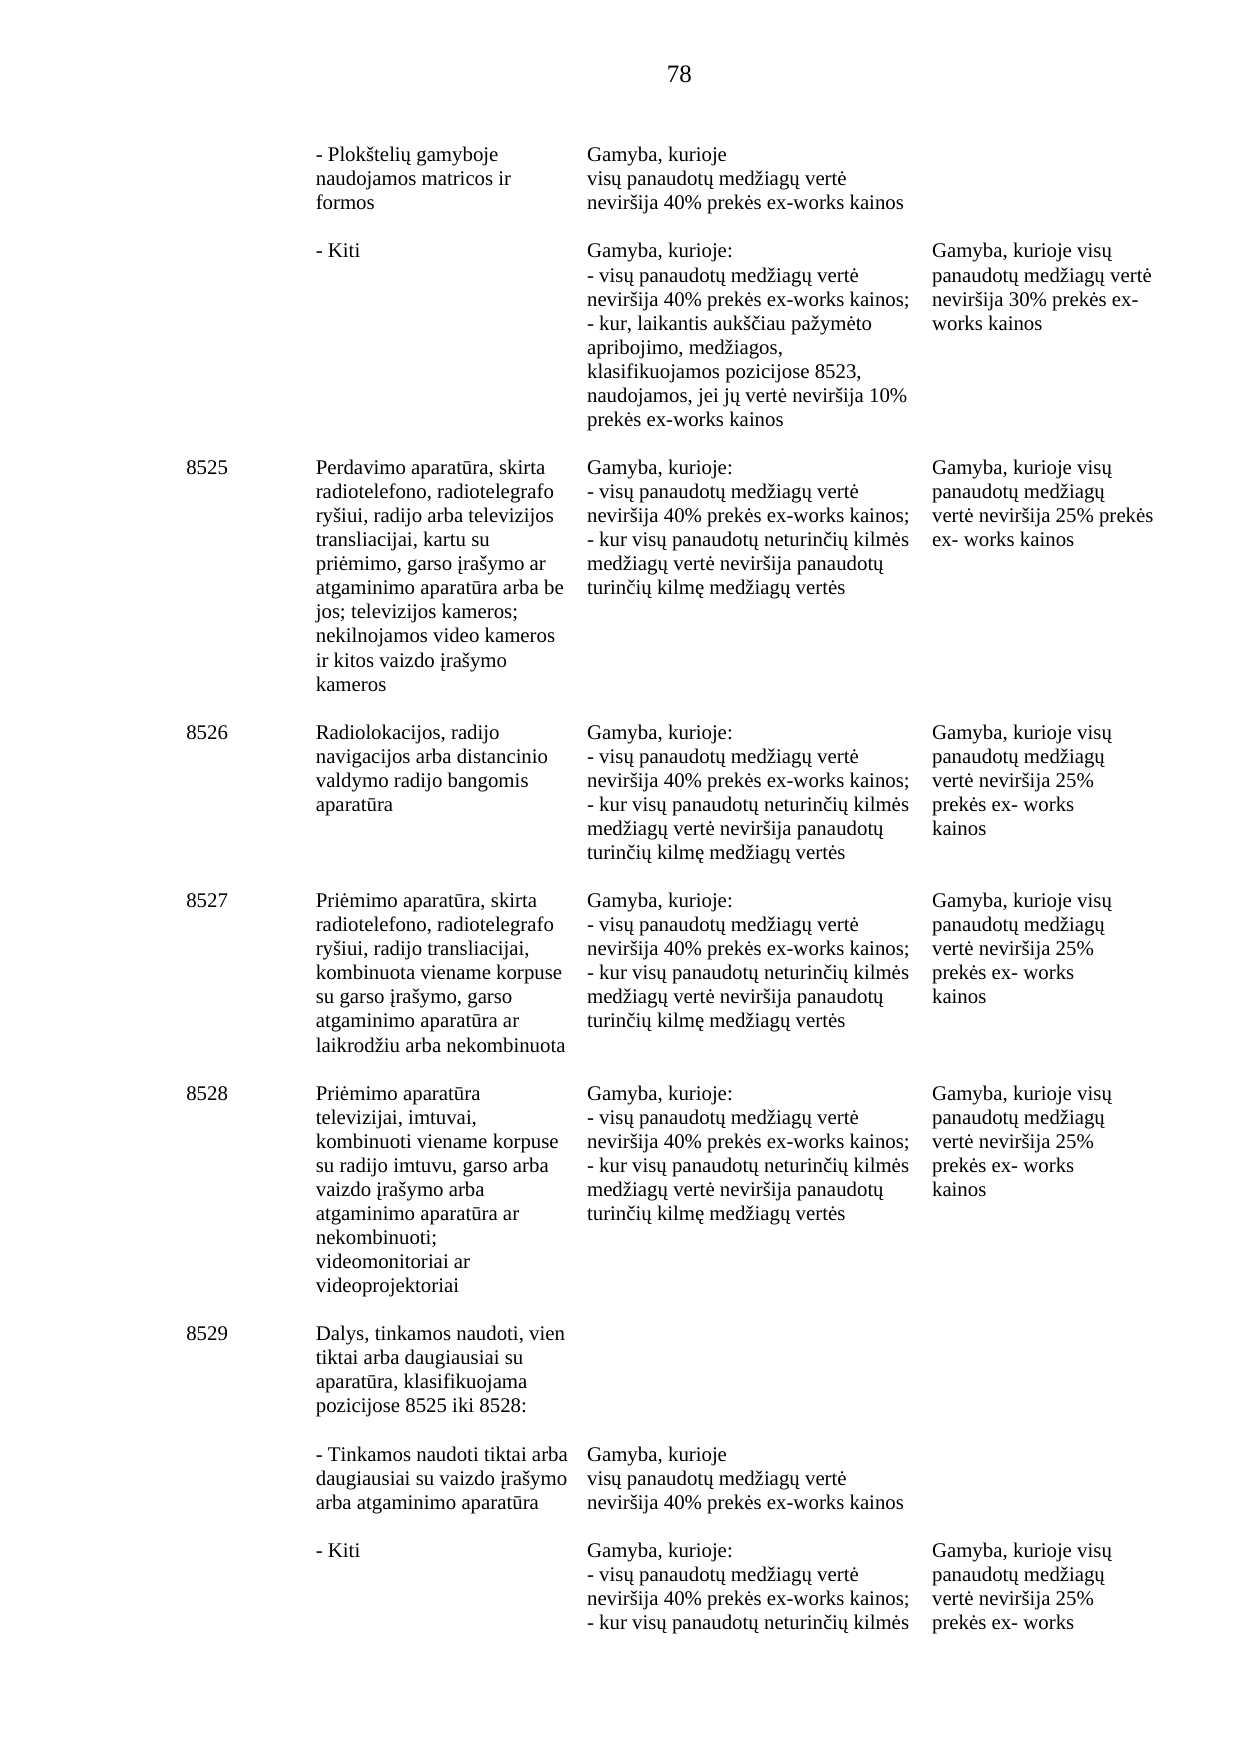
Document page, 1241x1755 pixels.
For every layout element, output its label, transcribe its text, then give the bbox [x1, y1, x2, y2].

table_cell Gamyba, kurioje visų panaudotų medžiagų vertė neviršija 40% prekės ex-works kainos [578, 1442, 923, 1538]
table_cell [923, 142, 1181, 238]
table_cell Gamyba, kurioje: - visų panaudotų medžiagų vertė neviršija 40% prekės ex-works kainos; - kur visų panaudotų neturinčių kilmės [578, 1538, 923, 1636]
table_cell Gamyba, kurioje visų panaudotų medžiagų vertė neviršija 25% prekės ex- works kainos [923, 888, 1181, 1081]
table_cell 8525 [177, 455, 307, 720]
table_cell Gamyba, kurioje visų panaudotų medžiagų vertė neviršija 30% prekės ex-works kainos [923, 239, 1181, 455]
table_cell [177, 142, 307, 238]
table_cell 8529 [177, 1321, 307, 1442]
table_cell Gamyba, kurioje: - visų panaudotų medžiagų vertė neviršija 40% prekės ex-works kainos; - kur visų panaudotų neturinčių kilmės medžiagų vertė neviršija panaudotų turinčių kilmę medžiagų vertės [578, 888, 923, 1081]
table_cell Gamyba, kurioje visų panaudotų medžiagų vertė neviršija 40% prekės ex-works kainos [578, 142, 923, 238]
table_cell [177, 1442, 307, 1538]
table_cell [177, 1538, 307, 1636]
table_cell Gamyba, kurioje: - visų panaudotų medžiagų vertė neviršija 40% prekės ex-works kainos; - kur visų panaudotų neturinčių kilmės medžiagų vertė neviršija panaudotų turinčių kilmę medžiagų vertės [578, 1081, 923, 1321]
table_cell [923, 1321, 1181, 1442]
table_cell 8526 [177, 720, 307, 888]
table_cell [578, 118, 923, 142]
table_cell Priėmimo aparatūra televizijai, imtuvai, kombinuoti viename korpuse su radijo imtuvu, garso arba vaizdo įrašymo arba atgaminimo aparatūra ar nekombinuoti; videomonitoriai ar videoprojektoriai [307, 1081, 578, 1321]
table_cell [307, 118, 578, 142]
table_cell Gamyba, kurioje visų panaudotų medžiagų vertė neviršija 25% prekės ex- works kainos [923, 455, 1181, 720]
table_cell Priėmimo aparatūra, skirta radiotelefono, radiotelegrafo ryšiui, radijo transliacijai, kombinuota viename korpuse su garso įrašymo, garso atgaminimo aparatūra ar laikrodžiu arba nekombinuota [307, 888, 578, 1081]
table_cell Dalys, tinkamos naudoti, vien tiktai arba daugiausiai su aparatūra, klasifikuojama pozicijose 8525 iki 8528: [307, 1321, 578, 1442]
table_cell - Kiti [307, 239, 578, 455]
table_cell - Kiti [307, 1538, 578, 1636]
table_cell [578, 1321, 923, 1442]
table_cell Radiolokacijos, radijo navigacijos arba distancinio valdymo radijo bangomis aparatūra [307, 720, 578, 888]
table_cell Gamyba, kurioje: - visų panaudotų medžiagų vertė neviršija 40% prekės ex-works kainos; - kur, laikantis aukščiau pažymėto apribojimo, medžiagos, klasifikuojamos pozicijose 8523, naudojamos, jei jų vertė neviršija 10% prekės ex-works kainos [578, 239, 923, 455]
table_cell Gamyba, kurioje: - visų panaudotų medžiagų vertė neviršija 40% prekės ex-works kainos; - kur visų panaudotų neturinčių kilmės medžiagų vertė neviršija panaudotų turinčių kilmę medžiagų vertės [578, 720, 923, 888]
table_cell - Tinkamos naudoti tiktai arba daugiausiai su vaizdo įrašymo arba atgaminimo aparatūra [307, 1442, 578, 1538]
table_cell [177, 118, 307, 142]
table_cell Gamyba, kurioje: - visų panaudotų medžiagų vertė neviršija 40% prekės ex-works kainos; - kur visų panaudotų neturinčių kilmės medžiagų vertė neviršija panaudotų turinčių kilmę medžiagų vertės [578, 455, 923, 720]
table_cell - Plokštelių gamyboje naudojamos matricos ir formos [307, 142, 578, 238]
table_cell Gamyba, kurioje visų panaudotų medžiagų vertė neviršija 25% prekės ex- works kainos [923, 1081, 1181, 1321]
table_cell 8527 [177, 888, 307, 1081]
table_cell Gamyba, kurioje visų panaudotų medžiagų vertė neviršija 25% prekės ex- works kainos [923, 720, 1181, 888]
table_cell Perdavimo aparatūra, skirta radiotelefono, radiotelegrafo ryšiui, radijo arba televizijos transliacijai, kartu su priėmimo, garso įrašymo ar atgaminimo aparatūra arba be jos; televizijos kameros; nekilnojamos video kameros ir kitos vaizdo įrašymo kameros [307, 455, 578, 720]
table_cell 8528 [177, 1081, 307, 1321]
table_cell [923, 1442, 1181, 1538]
table_cell Gamyba, kurioje visų panaudotų medžiagų vertė neviršija 25% prekės ex- works [923, 1538, 1181, 1636]
table_cell [177, 239, 307, 455]
table_cell [923, 118, 1181, 142]
